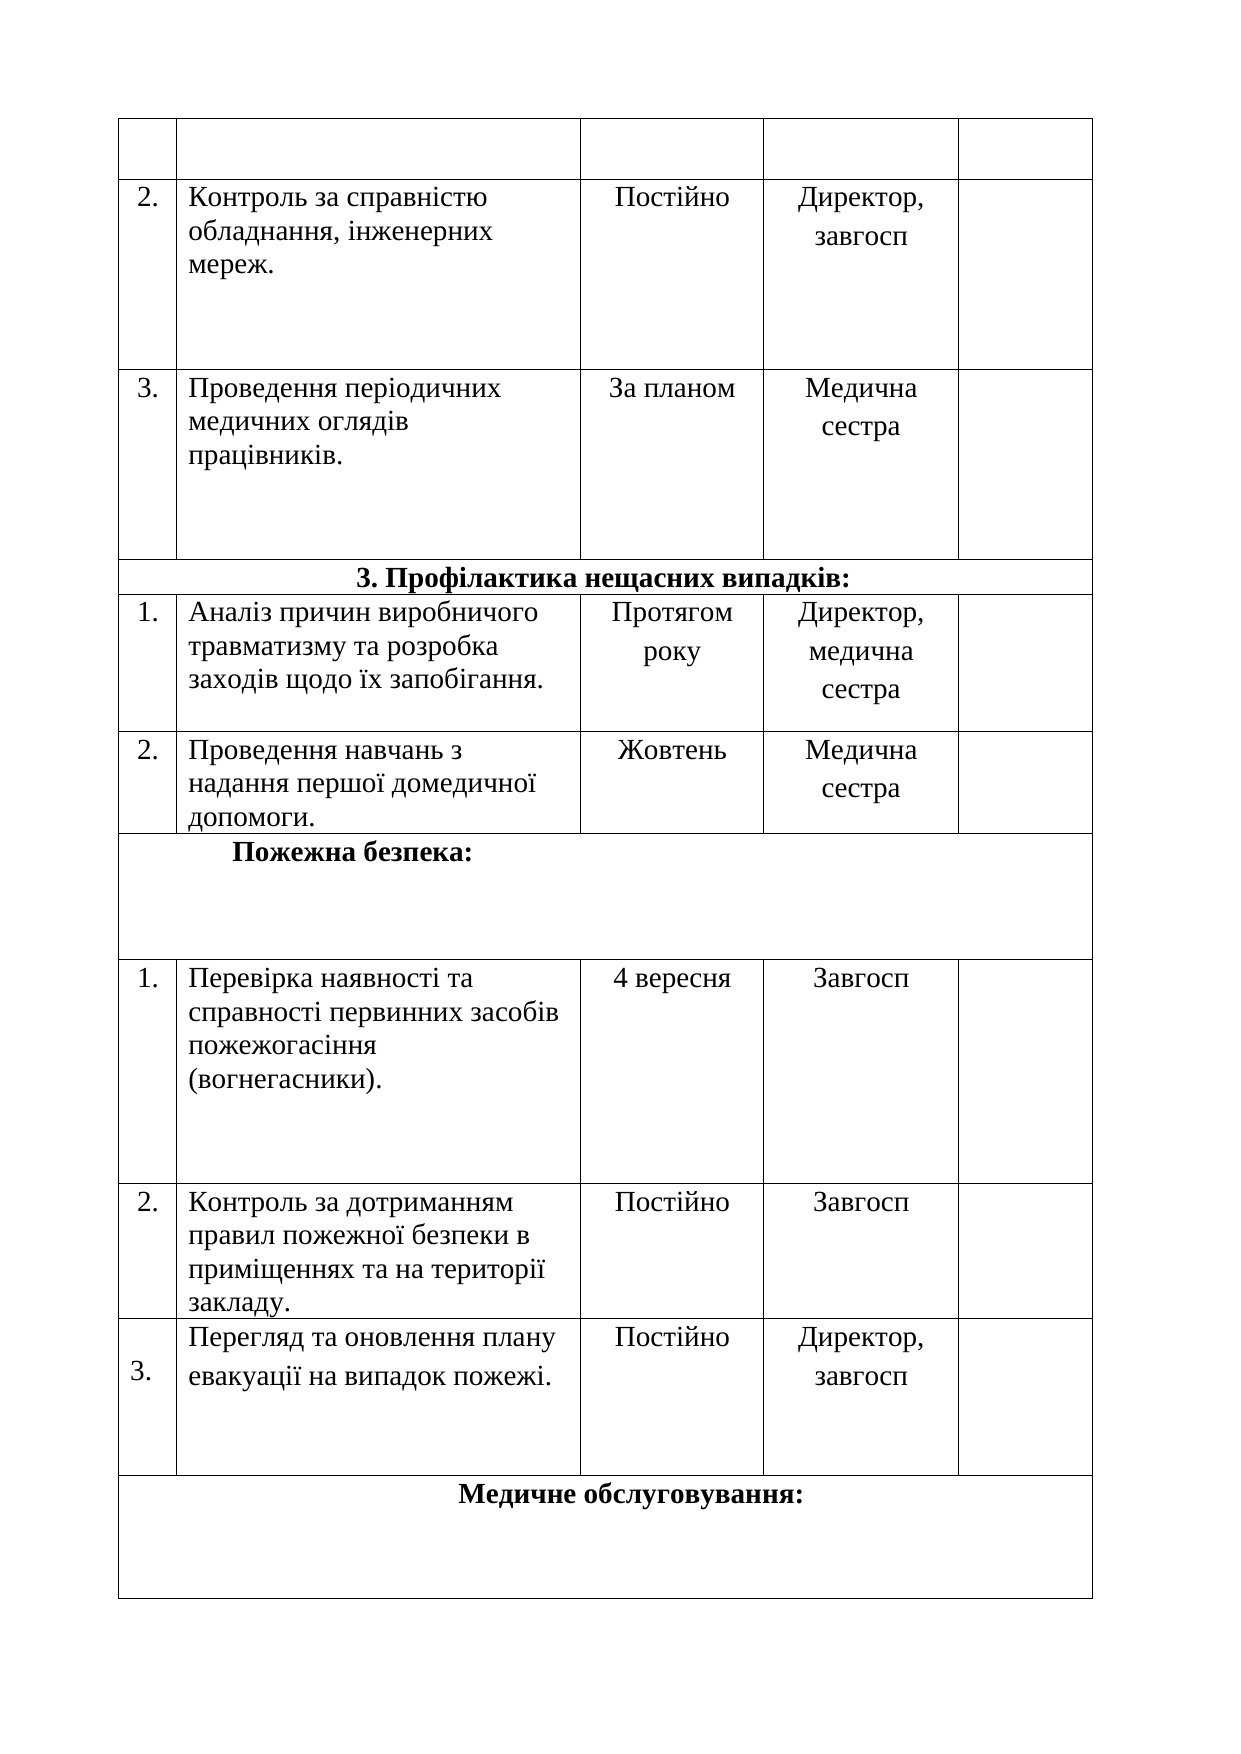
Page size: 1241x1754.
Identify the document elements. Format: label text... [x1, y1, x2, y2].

table_cell [764, 119, 958, 178]
table_cell Завгосп [764, 960, 958, 1183]
table_cell 2. [119, 732, 176, 833]
table_cell [959, 180, 1092, 369]
table_cell [959, 595, 1092, 731]
table_cell [959, 960, 1092, 1183]
table_cell Постійно [581, 1184, 763, 1318]
table_cell Контроль за справністю обладнання, інженерних мереж. [177, 180, 580, 369]
table_cell 3. [119, 370, 176, 559]
table_cell За планом [581, 370, 763, 559]
table_cell Контроль за дотриманням правил пожежної безпеки в приміщеннях та на території закладу. [177, 1184, 580, 1318]
table_cell Директор, завгосп [764, 1319, 958, 1475]
table_cell Перегляд та оновлення плану евакуації на випадок пожежі. [177, 1319, 580, 1475]
table_cell Постійно [581, 1319, 763, 1475]
table_cell 1. [119, 960, 176, 1183]
table_cell Директор, завгосп [764, 180, 958, 369]
table_cell 2. [119, 1184, 176, 1318]
table_cell 1. [119, 595, 176, 731]
table_cell 2. [119, 180, 176, 369]
table_cell [959, 732, 1092, 833]
table_cell Протягом року [581, 595, 763, 731]
table_cell [581, 119, 763, 178]
table_cell Медичне обслуговування: [119, 1476, 1092, 1598]
table_cell [177, 119, 580, 178]
table_cell 3. Профілактика нещасних випадків: [119, 560, 1092, 593]
table_cell [959, 119, 1092, 178]
table_cell Пожежна безпека: [119, 834, 1092, 959]
table_cell Медична сестра [764, 370, 958, 559]
table_cell [119, 119, 176, 178]
table_cell [959, 1184, 1092, 1318]
table_cell Проведення навчань з надання першої домедичної допомоги. [177, 732, 580, 833]
table_cell Перевірка наявності та справності первинних засобів пожежогасіння (вогнегасники). [177, 960, 580, 1183]
table_cell Постійно [581, 180, 763, 369]
table_cell [959, 1319, 1092, 1475]
table_cell Директор, медична сестра [764, 595, 958, 731]
table_cell Завгосп [764, 1184, 958, 1318]
table_cell Медична сестра [764, 732, 958, 833]
table_cell [959, 370, 1092, 559]
table_cell Проведення періодичних медичних оглядів працівників. [177, 370, 580, 559]
table_cell 3. [119, 1319, 176, 1475]
table_cell Аналіз причин виробничого травматизму та розробка заходів щодо їх запобігання. [177, 595, 580, 731]
table_cell 4 вересня [581, 960, 763, 1183]
table_cell Жовтень [581, 732, 763, 833]
